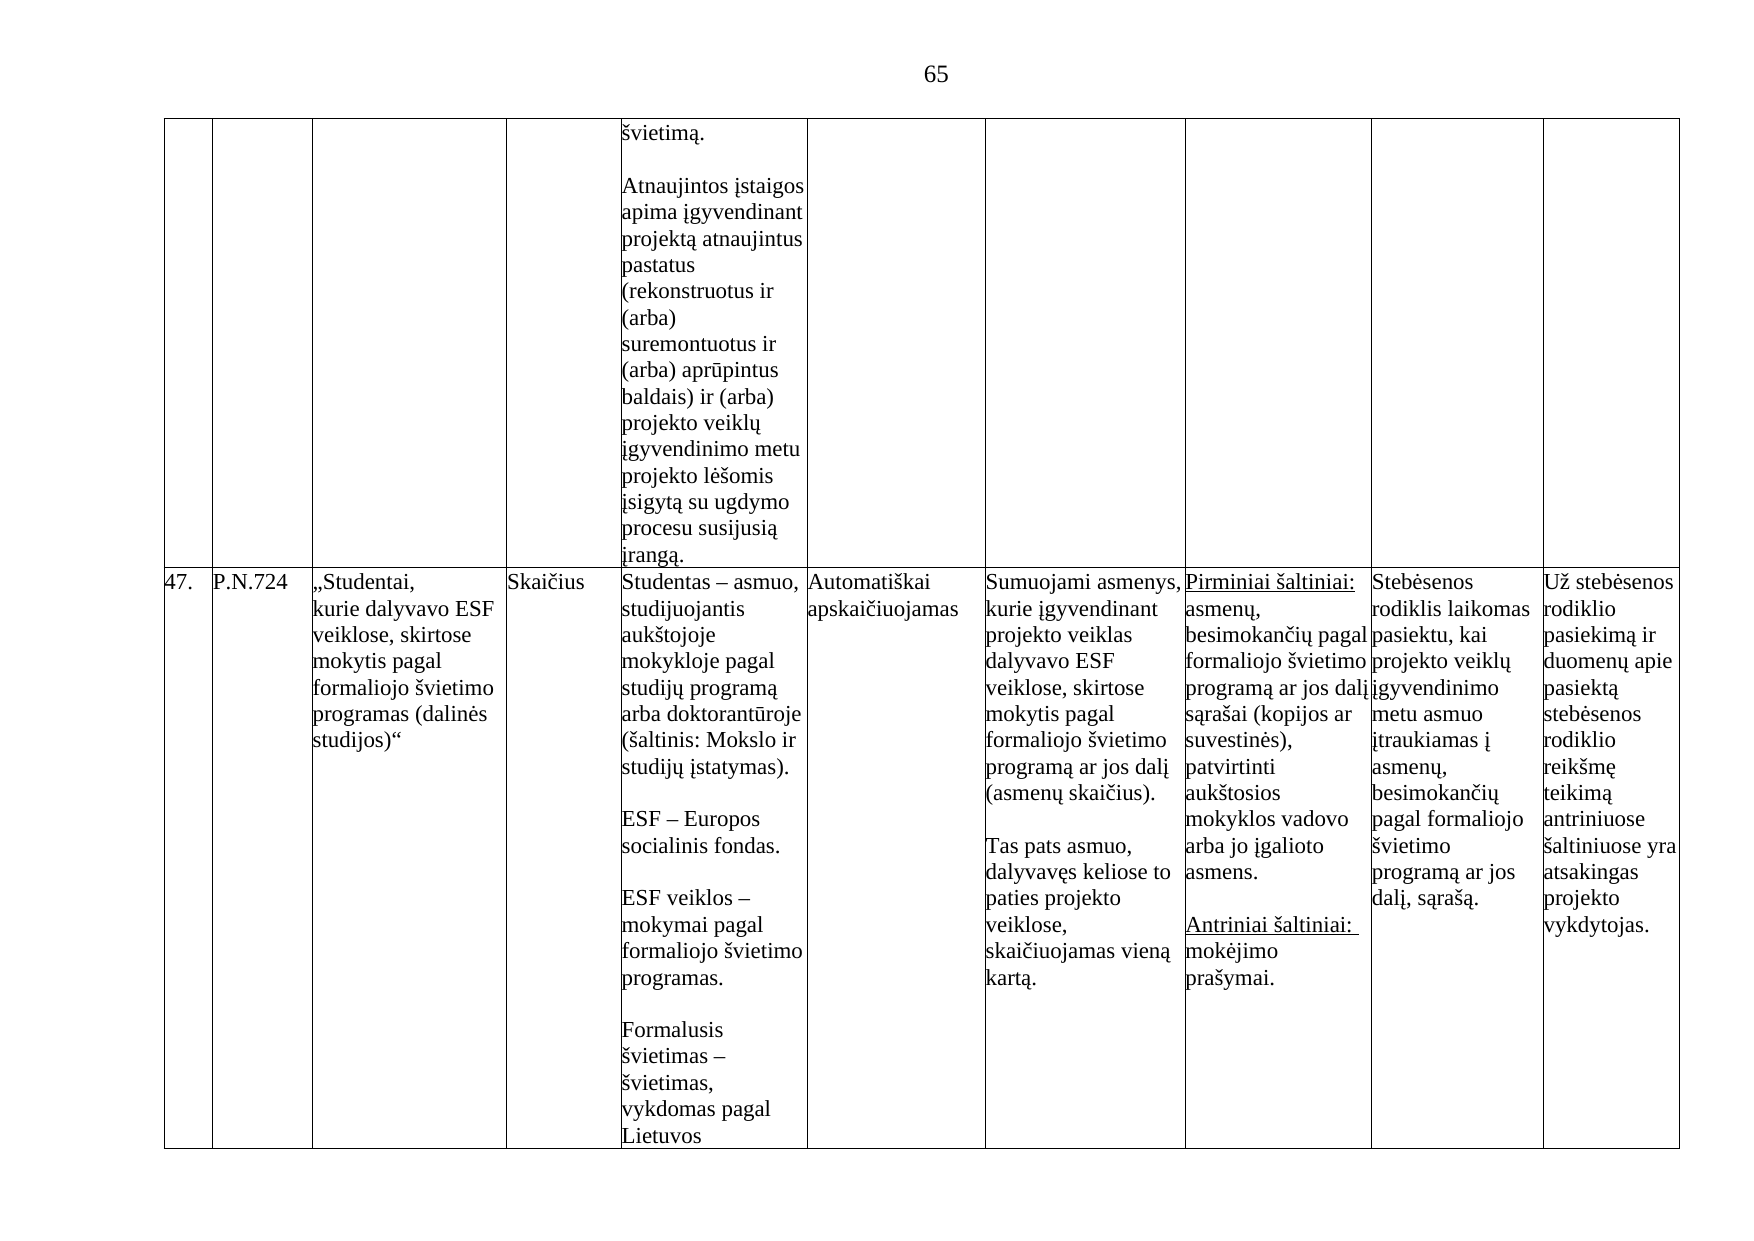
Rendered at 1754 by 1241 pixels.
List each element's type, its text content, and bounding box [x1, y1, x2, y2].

table_cell [213, 119, 312, 567]
table_cell Automatiškai apskaičiuojamas [808, 568, 985, 1148]
table_cell [313, 119, 506, 567]
table_cell [1372, 119, 1543, 567]
table_cell [165, 119, 212, 567]
table_cell Stebėsenos rodiklis laikomas pasiektu, kai projekto veiklų įgyvendinimo metu asmuo įtraukiamas į asmenų, besimokančių pagal formaliojo švietimo programą ar jos dalį, sąrašą. [1372, 568, 1543, 1148]
table_cell 47. [165, 568, 212, 1148]
table_cell P.N.724 [213, 568, 312, 1148]
table_cell švietimą. Atnaujintos įstaigos apima įgyvendinant projektą atnaujintus pastatus (rekonstruotus ir (arba) suremontuotus ir (arba) aprūpintus baldais) ir (arba) projekto veiklų įgyvendinimo metu projekto lėšomis įsigytą su ugdymo procesu susijusią įrangą. [622, 119, 807, 567]
table_cell [1544, 119, 1679, 567]
table_cell [808, 119, 985, 567]
table_cell Skaičius [507, 568, 621, 1148]
table_cell Pirminiai šaltiniai: asmenų, besimokančių pagal formaliojo švietimo programą ar jos dalį sąrašai (kopijos ar suvestinės), patvirtinti aukštosios mokyklos vadovo arba jo įgalioto asmens. Antriniai šaltiniai: mokėjimo prašymai. [1186, 568, 1371, 1148]
table_cell Už stebėsenos rodiklio pasiekimą ir duomenų apie pasiektą stebėsenos rodiklio reikšmę teikimą antriniuose šaltiniuose yra atsakingas projekto vykdytojas. [1544, 568, 1679, 1148]
table_cell Studentas – asmuo, studijuojantis aukštojoje mokykloje pagal studijų programą arba doktorantūroje (šaltinis: Mokslo ir studijų įstatymas). ESF – Europos socialinis fondas. ESF veiklos – mokymai pagal formaliojo švietimo programas. Formalusis švietimas – švietimas, vykdomas pagal Lietuvos [622, 568, 807, 1148]
table_cell [1186, 119, 1371, 567]
table_cell [986, 119, 1185, 567]
table_cell [507, 119, 621, 567]
table_cell Sumuojami asmenys, kurie įgyvendinant projekto veiklas dalyvavo ESF veiklose, skirtose mokytis pagal formaliojo švietimo programą ar jos dalį (asmenų skaičius). Tas pats asmuo, dalyvavęs keliose to paties projekto veiklose, skaičiuojamas vieną kartą. [986, 568, 1185, 1148]
table_cell „Studentai, kurie dalyvavo ESF veiklose, skirtose mokytis pagal formaliojo švietimo programas (dalinės studijos)“ [313, 568, 506, 1148]
